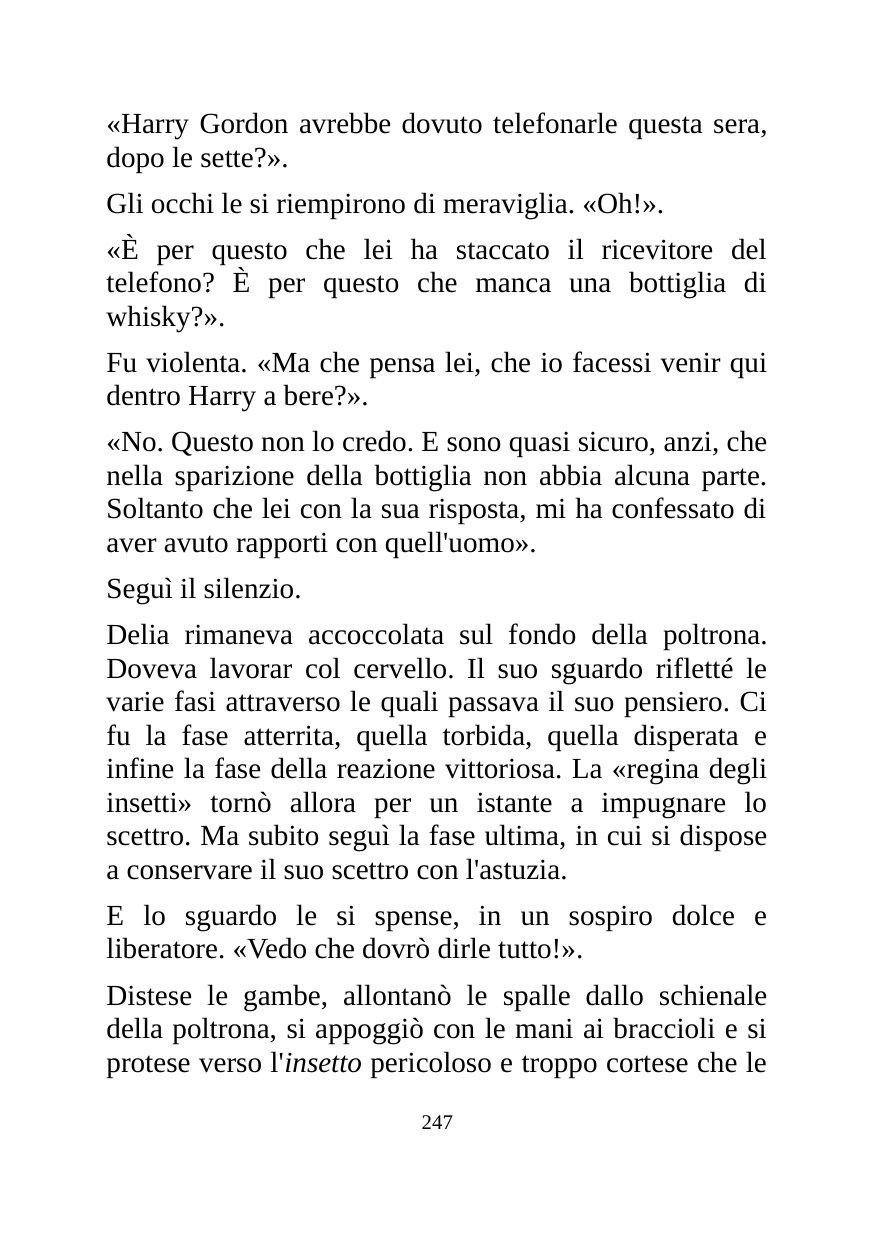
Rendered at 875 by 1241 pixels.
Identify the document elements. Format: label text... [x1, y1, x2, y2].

text Gli occhi le si riempirono di meraviglia. «Oh!». [106, 186, 768, 219]
text Seguì il silenzio. [106, 571, 768, 605]
text E lo sguardo le si spense, in un sospiro dolce e liberatore. «Vedo che dovrò dirle tutto!». [106, 898, 768, 965]
text Distese le gambe, allontanò le spalle dallo schienale della poltrona, si appoggiò con le mani ai braccioli e si protese verso l'insetto pericoloso e troppo cortese che le [106, 978, 768, 1078]
text Delia rimaneva accoccolata sul fondo della poltrona. Doveva lavorar col cervello. Il suo sguardo rifletté le varie fasi attraverso le quali passava il suo pensiero. Ci fu la fase atterrita, quella torbida, quella disperata e infine la fase della reazione vittoriosa. La «regina degli insetti» tornò allora per un istante a impugnare lo scettro. Ma subito seguì la fase ultima, in cui si dispose a conservare il suo scettro con l'astuzia. [106, 617, 768, 886]
text Fu violenta. «Ma che pensa lei, che io facessi venir qui dentro Harry a bere?». [106, 345, 768, 412]
text «È per questo che lei ha staccato il ricevitore del telefono? È per questo che manca una bottiglia di whisky?». [106, 232, 768, 332]
text «Harry Gordon avrebbe dovuto telefonarle questa sera, dopo le sette?». [106, 106, 768, 173]
text «No. Questo non lo credo. E sono quasi sicuro, anzi, che nella sparizione della bottiglia non abbia alcuna parte. Soltanto che lei con la sua risposta, mi ha confessato di aver avuto rapporti con quell'uomo». [106, 424, 768, 559]
